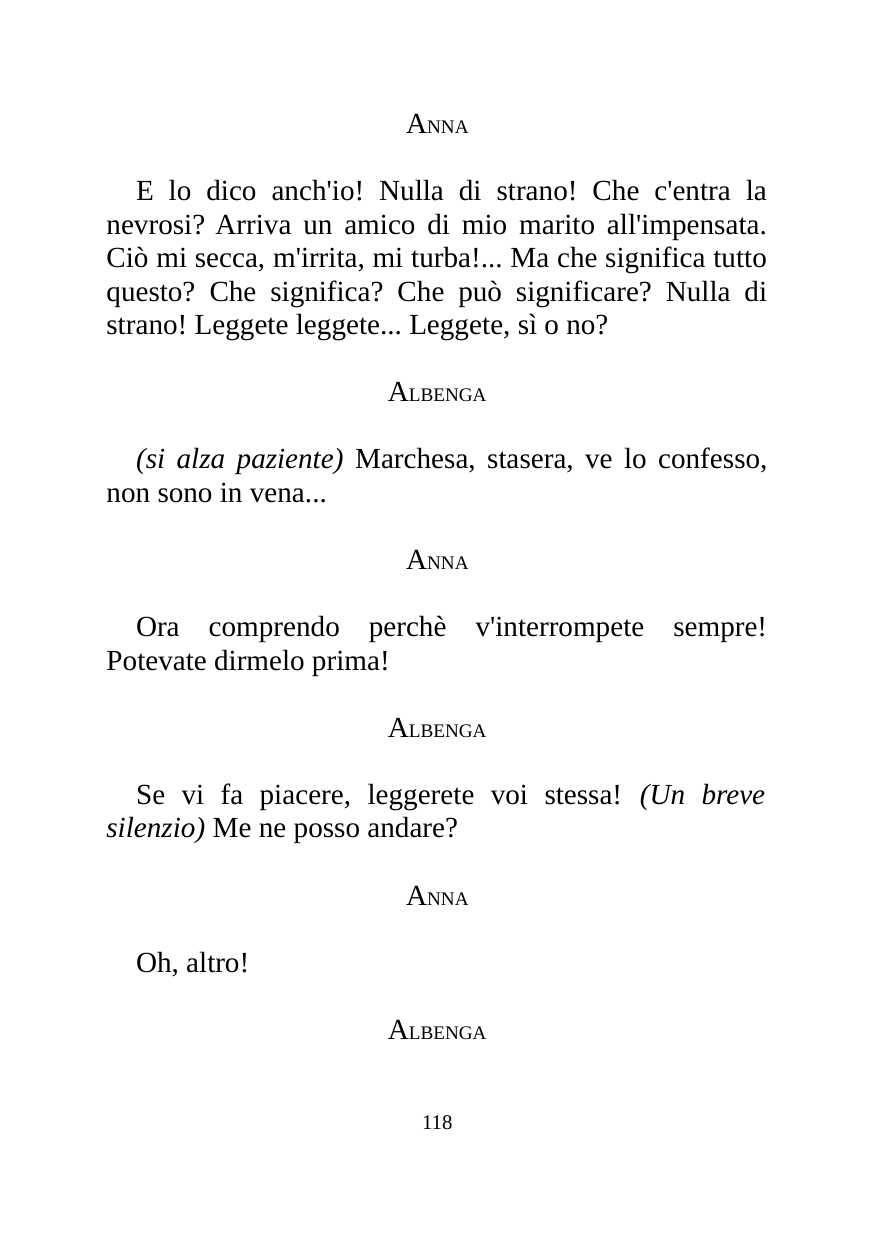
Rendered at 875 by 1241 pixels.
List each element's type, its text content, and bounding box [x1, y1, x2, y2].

text Albenga [106, 374, 768, 408]
text (si alza paziente) Marchesa, stasera, ve lo confesso, non sono in vena... [106, 442, 768, 509]
text Anna [106, 106, 768, 140]
text Albenga [106, 1012, 768, 1045]
text Anna [106, 542, 768, 576]
text Albenga [106, 710, 768, 743]
text E lo dico anch'io! Nulla di strano! Che c'entra la nevrosi? Arriva un amico di mio marito all'impensata. Ciò mi secca, m'irrita, mi turba!... Ma che significa tutto questo? Che significa? Che può significare? Nulla di strano! Leggete leggete... Leggete, sì o no? [106, 173, 768, 341]
text Se vi fa piacere, leggerete voi stessa! (Un breve silenzio) Me ne posso andare? [106, 777, 768, 844]
text Anna [106, 878, 768, 911]
text Oh, altro! [106, 945, 768, 978]
text Ora comprendo perchè v'interrompete sempre! Potevate dirmelo prima! [106, 609, 768, 676]
